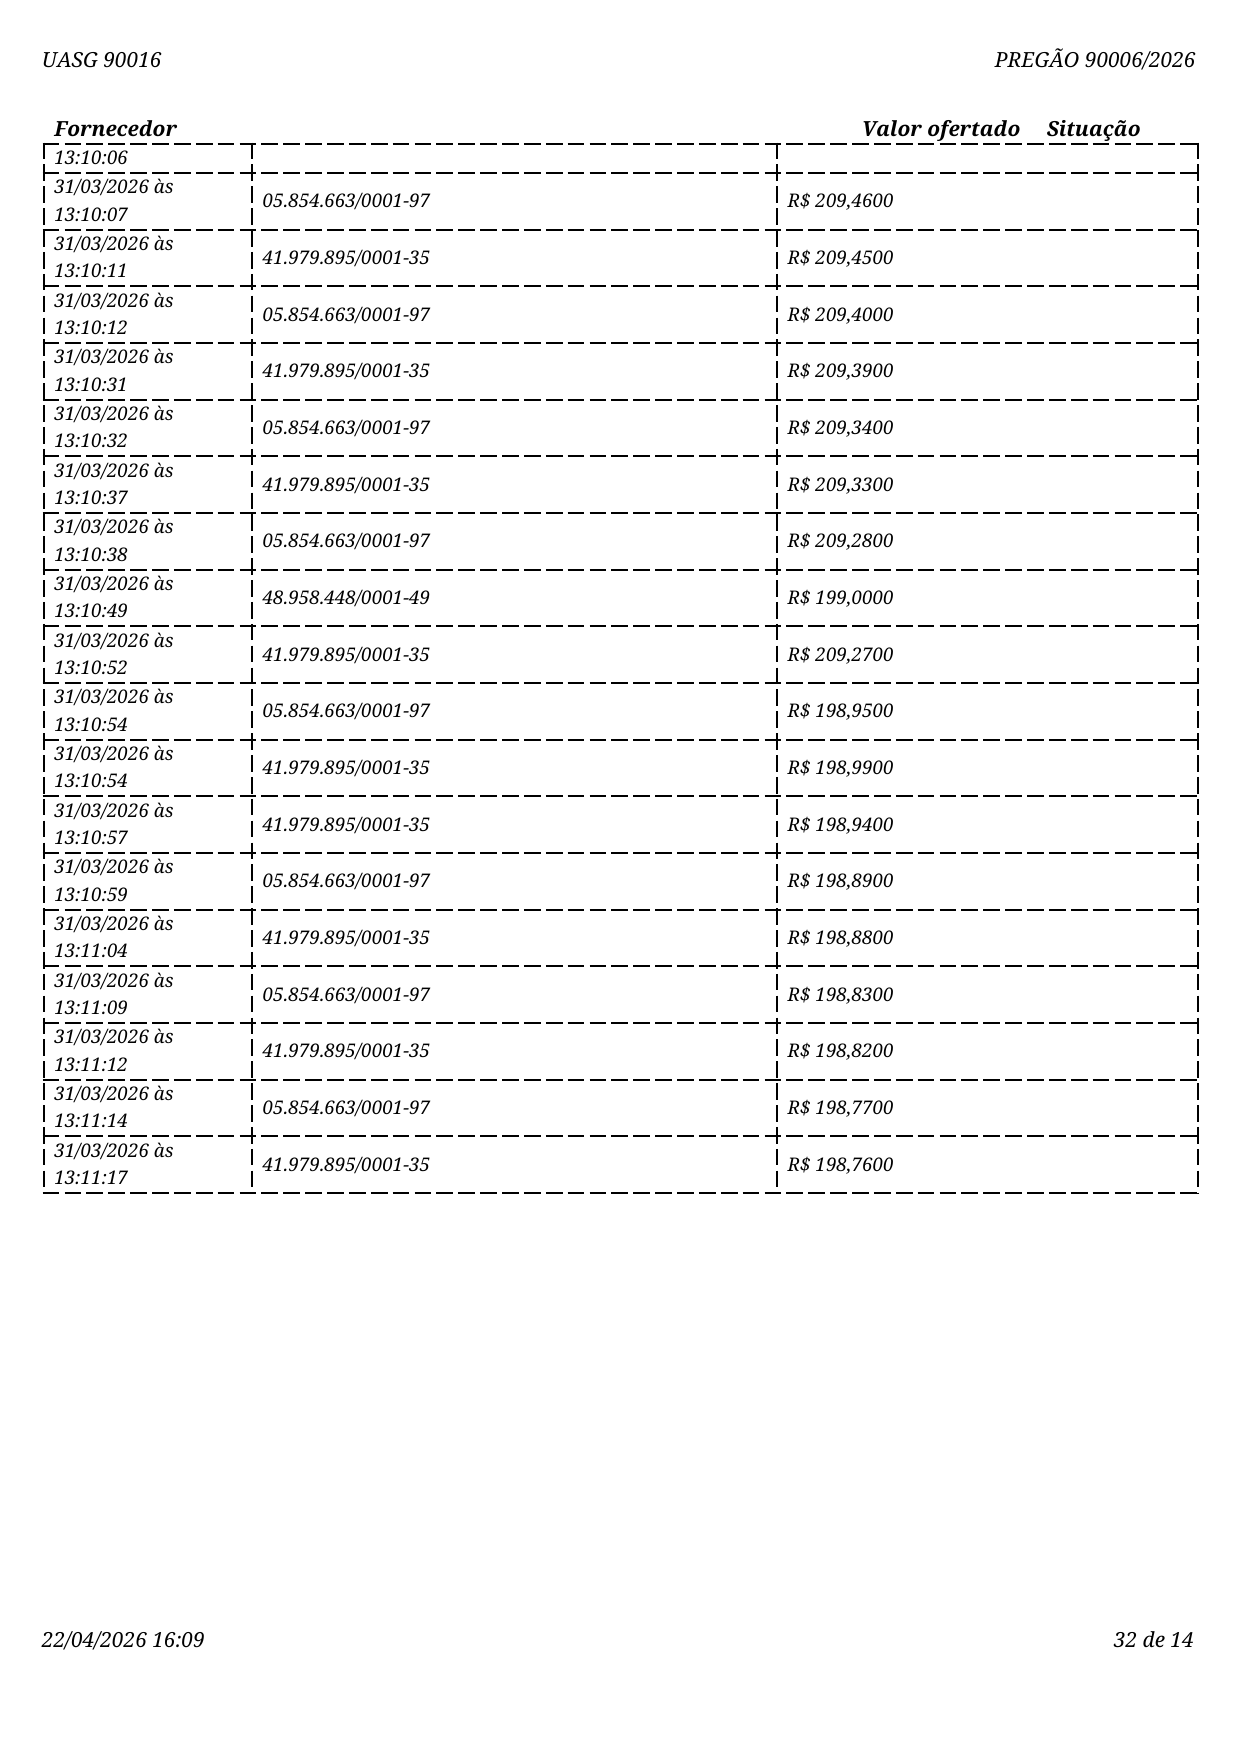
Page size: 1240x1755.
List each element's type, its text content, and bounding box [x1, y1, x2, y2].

table_cell 41.979.895/0001-35 [252, 455, 777, 512]
table_cell 05.854.663/0001-97 [252, 172, 777, 228]
table_cell R$ 198,8200 [777, 1022, 1198, 1078]
table_cell R$ 198,7600 [777, 1135, 1198, 1192]
table_cell 31/03/2026 às 13:11:17 [44, 1135, 252, 1192]
table_cell 31/03/2026 às 13:10:38 [44, 512, 252, 568]
table_cell R$ 209,4600 [777, 172, 1198, 228]
table_cell 05.854.663/0001-97 [252, 1079, 777, 1135]
table_cell R$ 198,9500 [777, 682, 1198, 738]
table_cell [777, 143, 1198, 172]
table_cell 31/03/2026 às 13:10:59 [44, 852, 252, 908]
table_cell 31/03/2026 às 13:10:31 [44, 342, 252, 398]
table_cell R$ 198,9900 [777, 739, 1198, 795]
table_cell 31/03/2026 às 13:10:37 [44, 455, 252, 512]
table_cell 31/03/2026 às 13:10:54 [44, 682, 252, 738]
table_cell 31/03/2026 às 13:10:32 [44, 399, 252, 455]
table_cell 31/03/2026 às 13:10:11 [44, 229, 252, 285]
table_cell 41.979.895/0001-35 [252, 1022, 777, 1078]
table_cell 41.979.895/0001-35 [252, 229, 777, 285]
table_cell R$ 209,3300 [777, 455, 1198, 512]
table_cell 31/03/2026 às 13:10:54 [44, 739, 252, 795]
table_cell 41.979.895/0001-35 [252, 1135, 777, 1192]
table_cell R$ 198,8300 [777, 965, 1198, 1022]
table_cell 41.979.895/0001-35 [252, 625, 777, 682]
table_cell 31/03/2026 às 13:11:12 [44, 1022, 252, 1078]
table_cell 05.854.663/0001-97 [252, 852, 777, 908]
table_cell R$ 198,9400 [777, 795, 1198, 852]
table_cell R$ 209,3900 [777, 342, 1198, 398]
table_cell 41.979.895/0001-35 [252, 739, 777, 795]
table_cell R$ 209,2800 [777, 512, 1198, 568]
table_cell 05.854.663/0001-97 [252, 399, 777, 455]
table_cell 31/03/2026 às 13:11:04 [44, 909, 252, 965]
table_cell 31/03/2026 às 13:11:09 [44, 965, 252, 1022]
table_cell R$ 209,4000 [777, 285, 1198, 342]
table_cell 41.979.895/0001-35 [252, 342, 777, 398]
table_cell 41.979.895/0001-35 [252, 795, 777, 852]
table_cell 31/03/2026 às 13:11:14 [44, 1079, 252, 1135]
table_cell 31/03/2026 às 13:10:57 [44, 795, 252, 852]
table_cell 31/03/2026 às 13:10:52 [44, 625, 252, 682]
table_cell 05.854.663/0001-97 [252, 285, 777, 342]
table_cell 05.854.663/0001-97 [252, 965, 777, 1022]
table_cell 41.979.895/0001-35 [252, 909, 777, 965]
table_cell R$ 209,3400 [777, 399, 1198, 455]
table_cell R$ 209,2700 [777, 625, 1198, 682]
table_cell R$ 199,0000 [777, 569, 1198, 625]
table_cell 13:10:06 [44, 143, 252, 172]
table_cell 05.854.663/0001-97 [252, 512, 777, 568]
table_cell 31/03/2026 às 13:10:07 [44, 172, 252, 228]
table_cell [252, 143, 777, 172]
table_cell R$ 198,8800 [777, 909, 1198, 965]
table_cell 31/03/2026 às 13:10:49 [44, 569, 252, 625]
table_cell R$ 209,4500 [777, 229, 1198, 285]
table_cell 05.854.663/0001-97 [252, 682, 777, 738]
table_cell R$ 198,7700 [777, 1079, 1198, 1135]
table_cell 31/03/2026 às 13:10:12 [44, 285, 252, 342]
table_cell 48.958.448/0001-49 [252, 569, 777, 625]
table_cell R$ 198,8900 [777, 852, 1198, 908]
